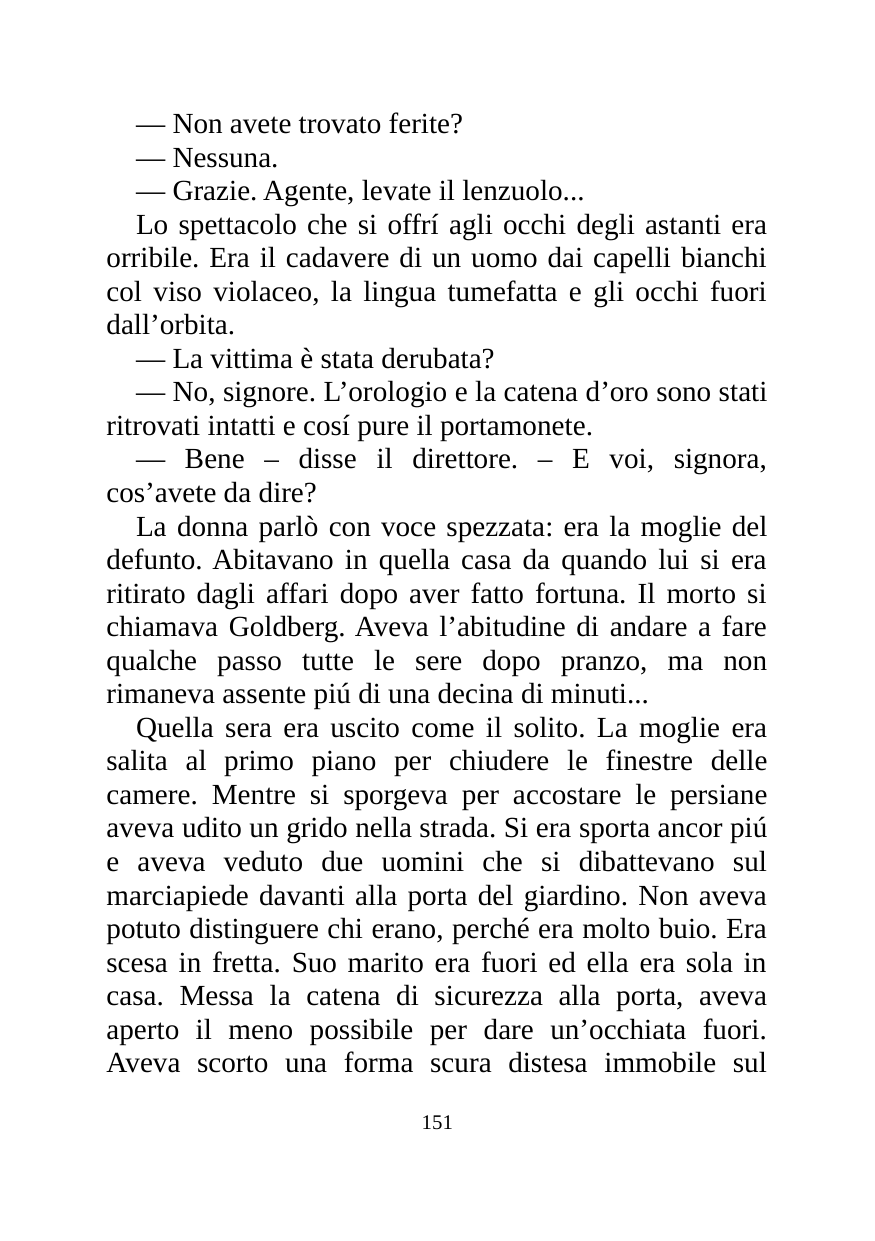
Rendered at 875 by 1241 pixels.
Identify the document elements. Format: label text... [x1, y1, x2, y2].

text — No, signore. L’orologio e la catena d’oro sono stati ritrovati intatti e cosí pure il portamonete. [106, 374, 768, 442]
text — Grazie. Agente, levate il lenzuolo... [106, 173, 768, 207]
text — La vittima è stata derubata? [106, 341, 768, 374]
text — Bene – disse il direttore. – E voi, signora, cos’avete da dire? [106, 442, 768, 509]
text Lo spettacolo che si offrí agli occhi degli astanti era orribile. Era il cadavere di un uomo dai capelli bianchi col viso violaceo, la lingua tumefatta e gli occhi fuori dall’orbita. [106, 207, 768, 341]
text Quella sera era uscito come il solito. La moglie era salita al primo piano per chiudere le finestre delle camere. Mentre si sporgeva per accostare le persiane aveva udito un grido nella strada. Si era sporta ancor piú e aveva veduto due uomini che si dibattevano sul marciapiede davanti alla porta del giardino. Non aveva potuto distinguere chi erano, perché era molto buio. Era scesa in fretta. Suo marito era fuori ed ella era sola in casa. Messa la catena di sicurezza alla porta, aveva aperto il meno possibile per dare un’occhiata fuori. Aveva scorto una forma scura distesa immobile sul [106, 710, 768, 1079]
text — Nessuna. [106, 140, 768, 173]
text La donna parlò con voce spezzata: era la moglie del defunto. Abitavano in quella casa da quando lui si era ritirato dagli affari dopo aver fatto fortuna. Il morto si chiamava Goldberg. Aveva l’abitudine di andare a fare qualche passo tutte le sere dopo pranzo, ma non rimaneva assente piú di una decina di minuti... [106, 509, 768, 710]
text — Non avete trovato ferite? [106, 106, 768, 140]
